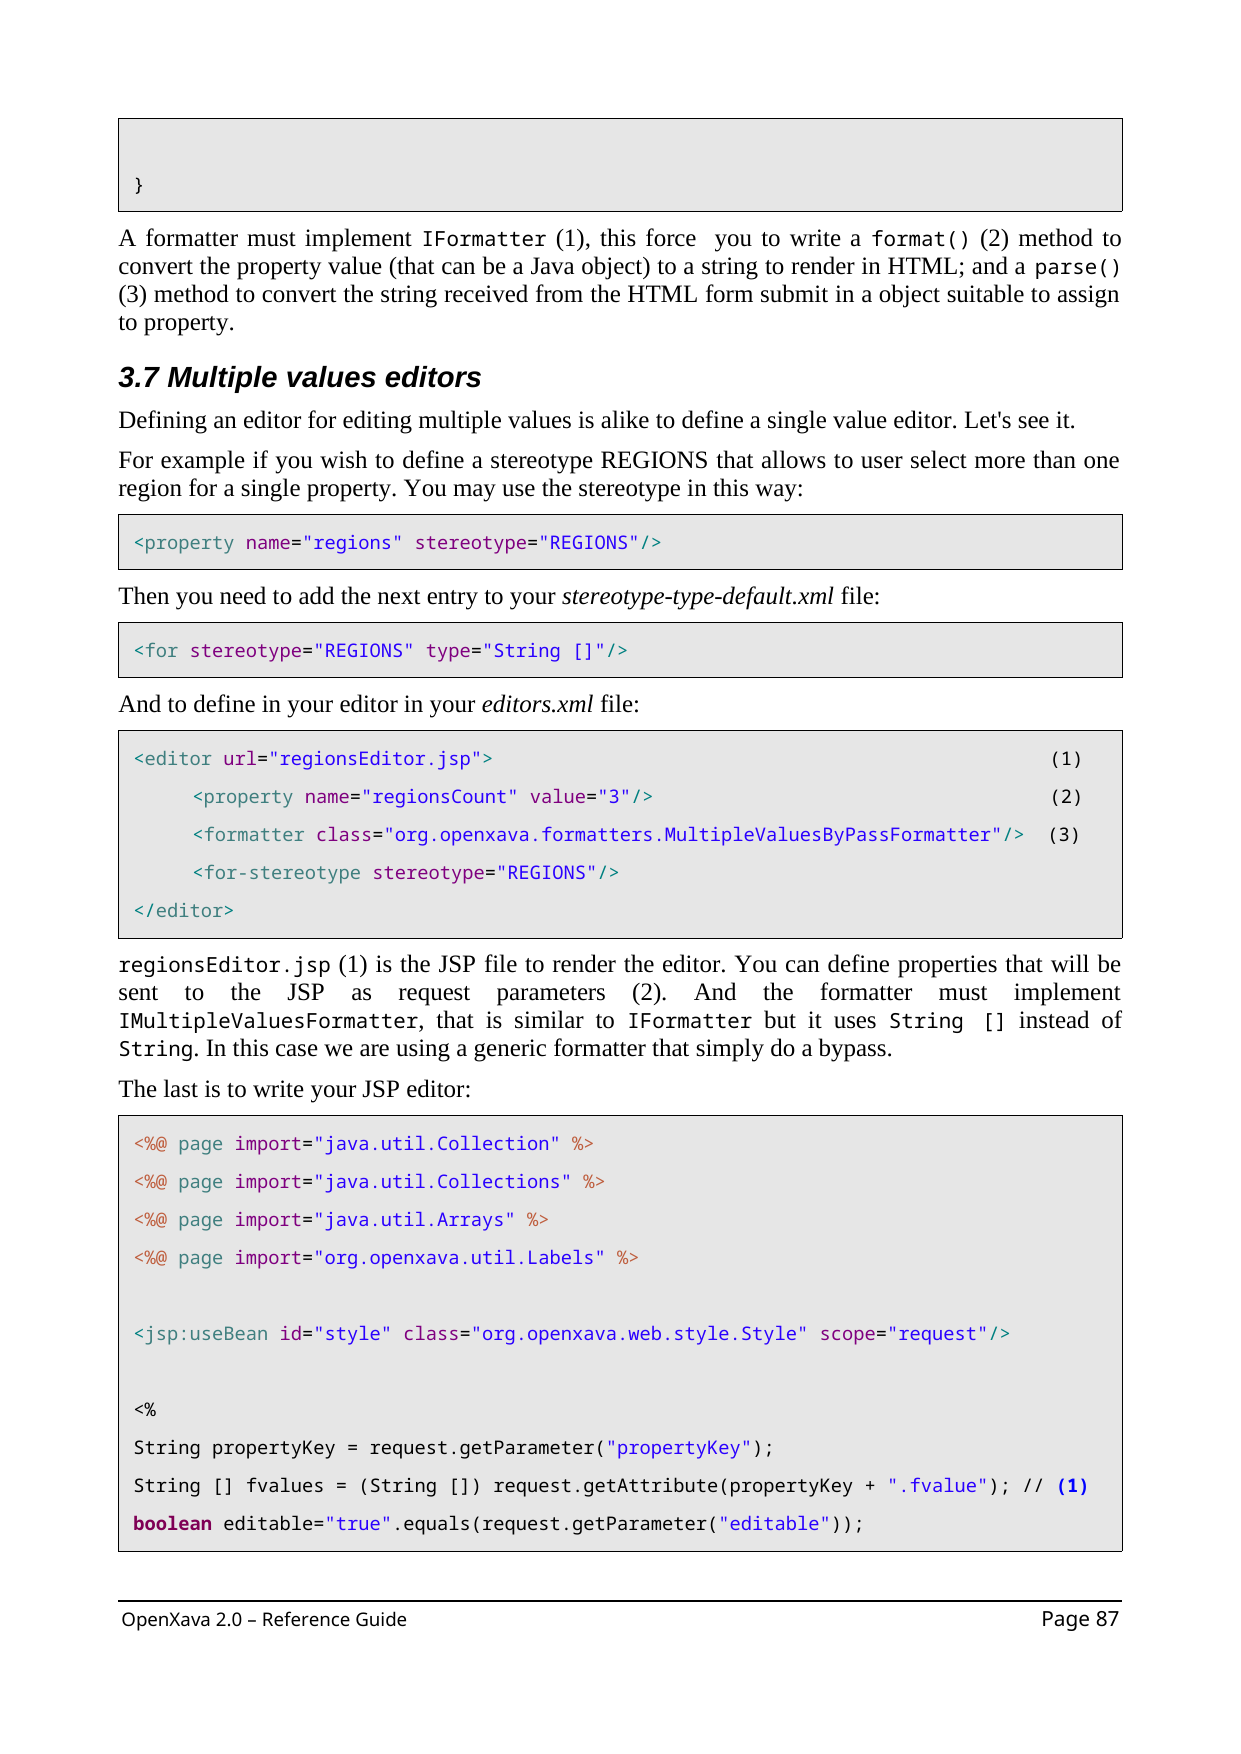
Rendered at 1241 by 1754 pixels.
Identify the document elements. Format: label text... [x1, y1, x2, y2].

text <%@ page import="java.util.Collections" %> [119, 1153, 1122, 1191]
text <%@ page import="java.util.Arrays" %> [119, 1191, 1122, 1229]
text </editor> [119, 882, 1122, 938]
text String propertyKey = request.getParameter("propertyKey"); [119, 1419, 1122, 1457]
text A formatter must implement IFormatter (1), this force you to write a format() (2) method to convert the property value (that can be a Java object) to a string to render in HTML; and a parse() (3) method to convert the string received from the HTML form submit in a object suitable to assign to property. [118, 224, 1122, 336]
text } [119, 156, 1122, 211]
text Then you need to add the next entry to your stereotype-type-default.xml file: [118, 582, 1122, 610]
text <formatter class="org.openxava.formatters.MultipleValuesByPassFormatter"/> (3) [119, 806, 1122, 844]
text <%@ page import="org.openxava.util.Labels" %> [119, 1229, 1122, 1267]
text String [] fvalues = (String []) request.getAttribute(propertyKey + ".fvalue"); // (1) [119, 1457, 1122, 1495]
text <jsp:useBean id="style" class="org.openxava.web.style.Style" scope="request"/> [119, 1305, 1122, 1343]
text Defining an editor for editing multiple values is alike to define a single value editor. Let's see it. [118, 406, 1122, 434]
text regionsEditor.jsp (1) is the JSP file to render the editor. You can define properties that will be sent to the JSP as request parameters (2). And the formatter must implement IMultipleValuesFormatter, that is similar to IFormatter but it uses String [] instead of String. In this case we are using a generic formatter that simply do a bypass. [118, 950, 1122, 1062]
text boolean editable="true".equals(request.getParameter("editable")); [119, 1495, 1122, 1551]
text <for-stereotype stereotype="REGIONS"/> [119, 844, 1122, 882]
text For example if you wish to define a stereotype REGIONS that allows to user select more than one region for a single property. You may use the stereotype in this way: [118, 446, 1122, 502]
text <%@ page import="java.util.Collection" %> [119, 1116, 1122, 1153]
text <editor url="regionsEditor.jsp"> (1) [119, 731, 1122, 768]
text The last is to write your JSP editor: [118, 1075, 1122, 1103]
text <property name="regionsCount" value="3"/> (2) [119, 768, 1122, 806]
text And to define in your editor in your editors.xml file: [118, 690, 1122, 718]
text <for stereotype="REGIONS" type="String []"/> [119, 623, 1122, 677]
text <property name="regions" stereotype="REGIONS"/> [119, 515, 1122, 569]
subtitle Multiple values editors [118, 361, 1122, 393]
text <% [119, 1381, 1122, 1419]
